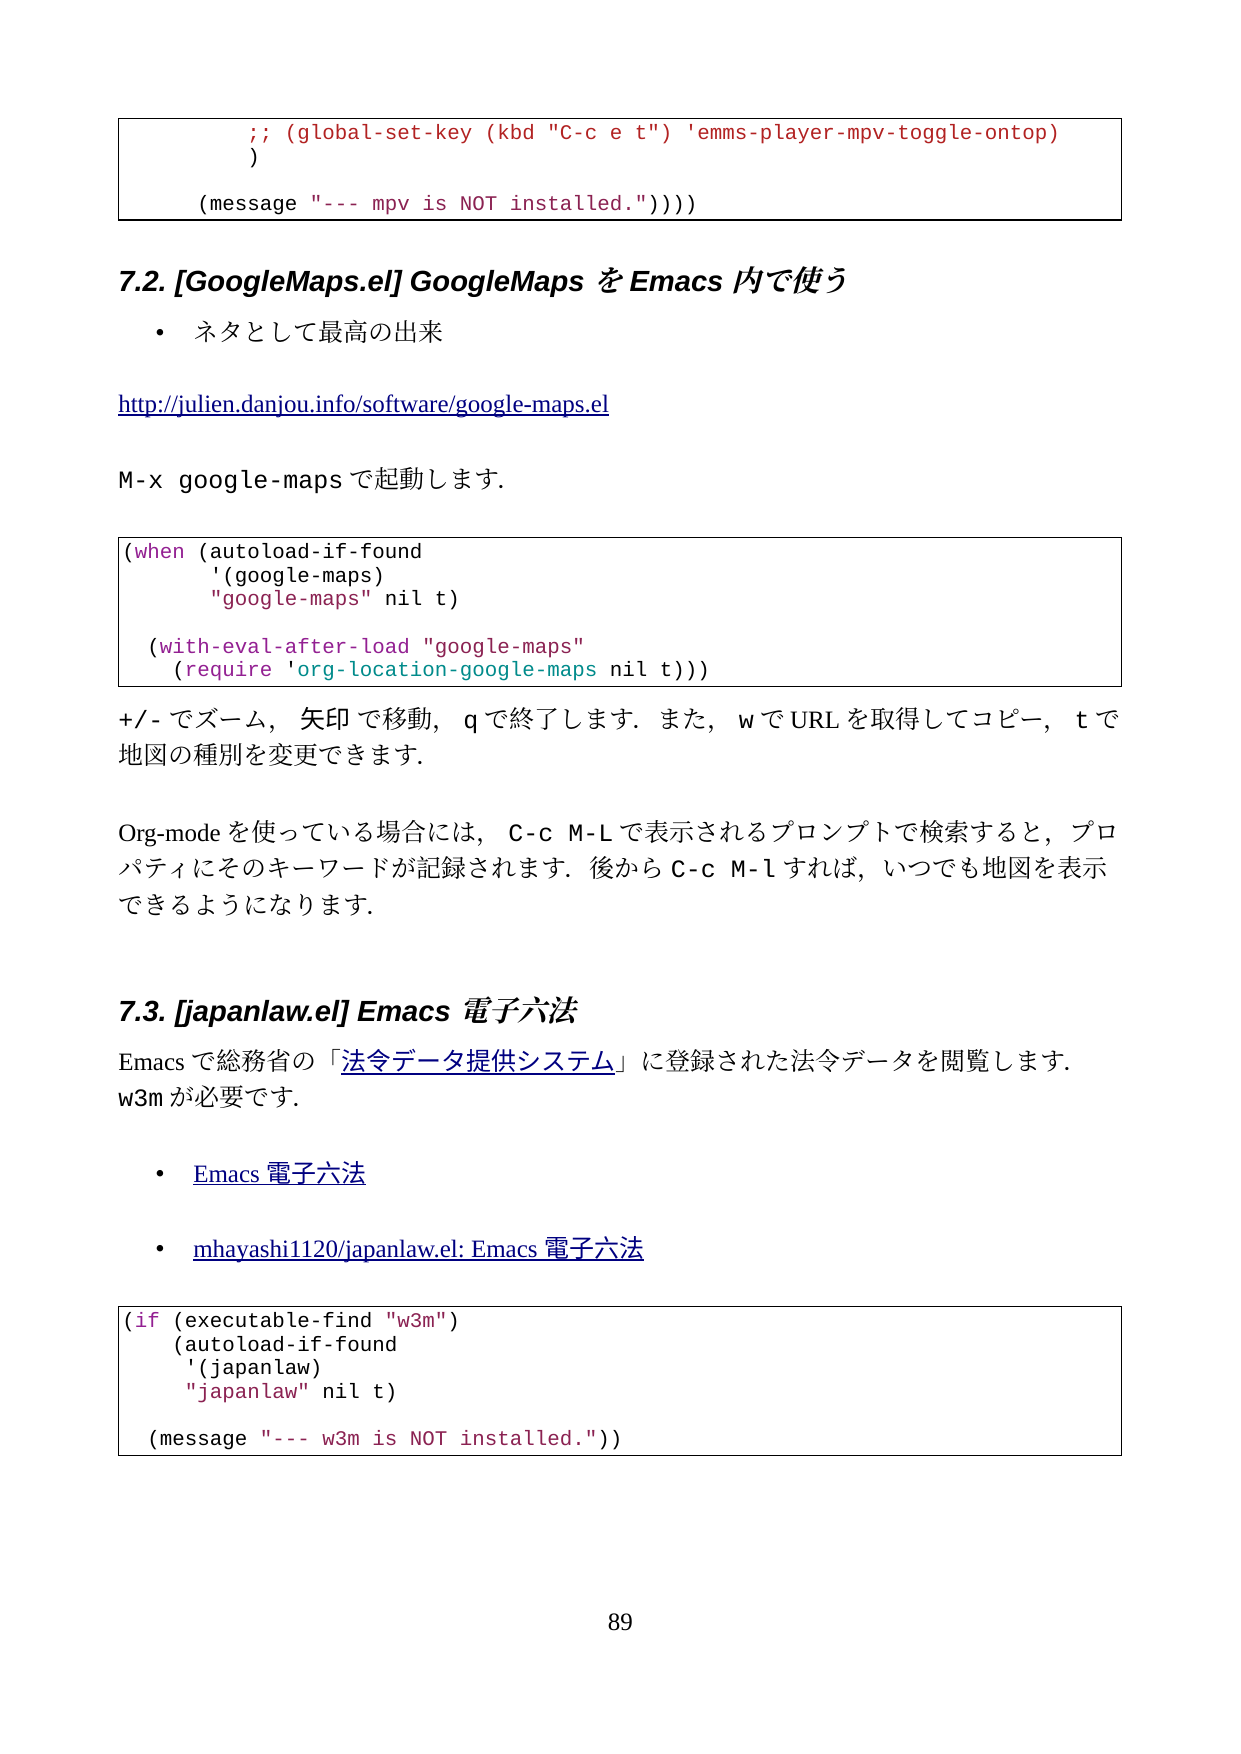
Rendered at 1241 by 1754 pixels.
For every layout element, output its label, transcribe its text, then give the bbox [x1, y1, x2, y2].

text Emacs で総務省の「法令データ提供システム」に登録された法令データを閲覧します． w3m が必要です． [118, 1042, 1122, 1143]
text "google-maps" nil t) [119, 584, 1121, 608]
text (message "--- w3m is NOT installed.")) [119, 1424, 1121, 1455]
text +/- でズーム， 矢印 で移動， q で終了します．また， w でURLを取得してコピー， t で地図の種別を変更できます． [118, 699, 1122, 800]
text ) [119, 142, 1121, 165]
text (require 'org-location-google-maps nil t))) [119, 655, 1121, 686]
text (with-eval-after-load "google-maps" [119, 632, 1121, 655]
text (message "--- mpv is NOT installed.")))) [119, 189, 1121, 219]
list mhayashi1120/japanlaw.el: Emacs 電子六法 [156, 1231, 1122, 1294]
text '(japanlaw) [119, 1353, 1121, 1377]
list ネタとして最高の出来 [156, 312, 1122, 377]
text http://julien.danjou.info/software/google-maps.el [118, 389, 1122, 447]
list Emacs 電子六法 [156, 1156, 1122, 1218]
text (if (executable-find "w3m") [119, 1307, 1121, 1330]
text ;; (global-set-key (kbd "C-c e t") 'emms-player-mpv-toggle-ontop) [119, 119, 1121, 142]
subtitle [japanlaw.el] Emacs 電子六法 [118, 988, 1122, 1029]
text "japanlaw" nil t) [119, 1377, 1121, 1401]
text Org-mode を使っている場合には， C-c M-L で表示されるプロンプトで検索すると，プロパティにそのキーワードが記録されます．後から C-c M-l すれば，いつでも地図を表示できるようになります． [118, 813, 1122, 950]
subtitle [GoogleMaps.el] GoogleMaps を Emacs 内で使う [118, 258, 1122, 300]
text (autoload-if-found [119, 1330, 1121, 1353]
text '(google-maps) [119, 561, 1121, 584]
text M-x google-maps で起動します． [118, 459, 1122, 524]
text (when (autoload-if-found [119, 538, 1121, 561]
